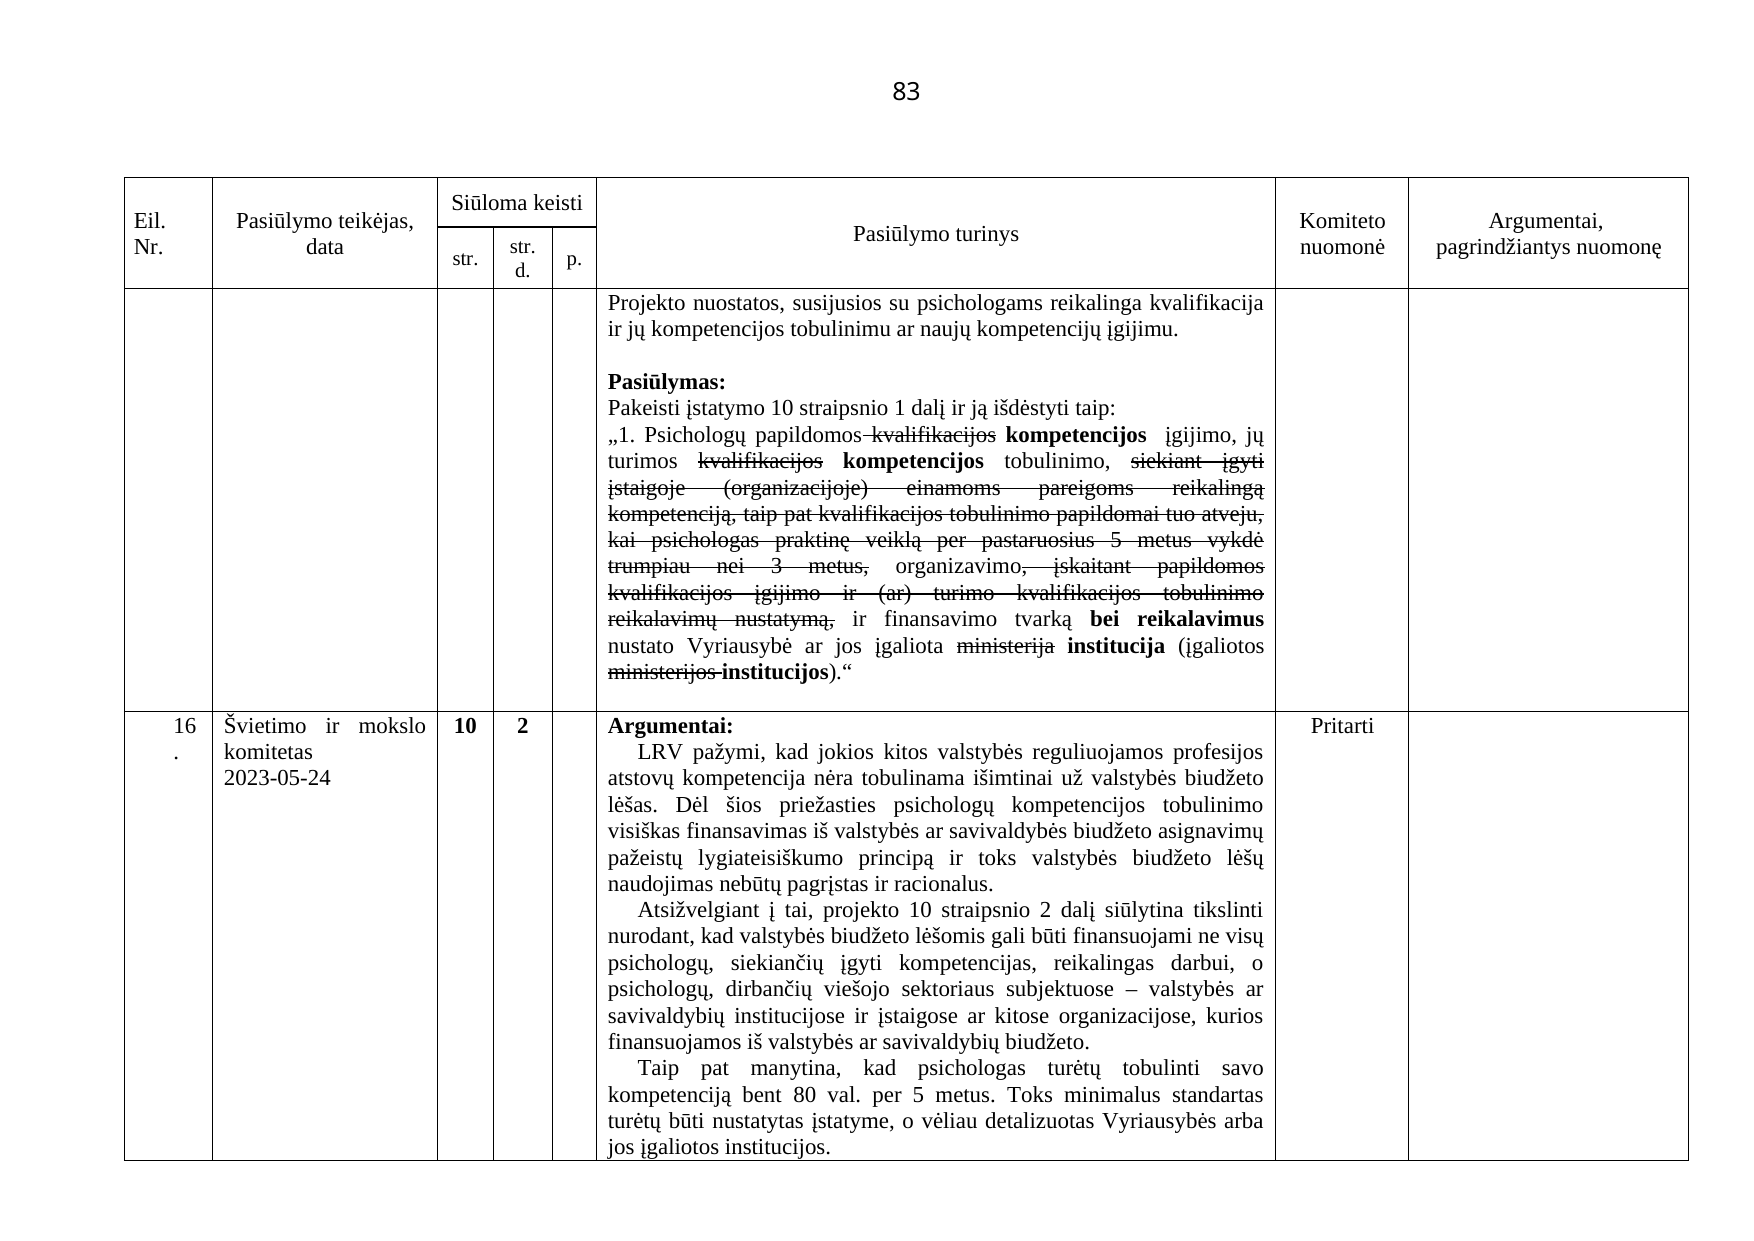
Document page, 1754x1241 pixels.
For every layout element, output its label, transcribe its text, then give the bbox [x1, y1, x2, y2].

table_header Komiteto nuomonė [1276, 178, 1408, 288]
table_cell [553, 712, 596, 1160]
table_cell [494, 289, 552, 711]
table_cell Argumentai: LRV pažymi, kad jokios kitos valstybės reguliuojamos profesijos atstovų kompetencija nėra tobulinama išimtinai už valstybės biudžeto lėšas. Dėl šios priežasties psichologų kompetencijos tobulinimo visiškas finansavimas iš valstybės ar savivaldybės biudžeto asignavimų pažeistų lygiateisiškumo principą ir toks valstybės biudžeto lėšų naudojimas nebūtų pagrįstas ir racionalus. Atsižvelgiant į tai, projekto 10 straipsnio 2 dalį siūlytina tikslinti nurodant, kad valstybės biudžeto lėšomis gali būti finansuojami ne visų psichologų, siekiančių įgyti kompetencijas, reikalingas darbui, o psichologų, dirbančių viešojo sektoriaus subjektuose – valstybės ar savivaldybių institucijose ir įstaigose ar kitose organizacijose, kurios finansuojamos iš valstybės ar savivaldybių biudžeto. Taip pat manytina, kad psichologas turėtų tobulinti savo kompetenciją bent 80 val. per 5 metus. Toks minimalus standartas turėtų būti nustatytas įstatyme, o vėliau detalizuotas Vyriausybės arba jos įgaliotos institucijos. [597, 712, 1275, 1160]
table_cell [1409, 289, 1688, 711]
table_cell Projekto nuostatos, susijusios su psichologams reikalinga kvalifikacija ir jų kompetencijos tobulinimu ar naujų kompetencijų įgijimu. Pasiūlymas: Pakeisti įstatymo 10 straipsnio 1 dalį ir ją išdėstyti taip: „1. Psichologų papildomos kvalifikacijos kompetencijos įgijimo, jų turimos kvalifikacijos kompetencijos tobulinimo, siekiant įgyti įstaigoje (organizacijoje) einamoms pareigoms reikalingą kompetenciją, taip pat kvalifikacijos tobulinimo papildomai tuo atveju, kai psichologas praktinę veiklą per pastaruosius 5 metus vykdė trumpiau nei 3 metus, organizavimo, įskaitant papildomos kvalifikacijos įgijimo ir (ar) turimo kvalifikacijos tobulinimo reikalavimų nustatymą, ir finansavimo tvarką bei reikalavimus nustato Vyriausybė ar jos įgaliota ministerija institucija (įgaliotos ministerijos institucijos).“ [597, 289, 1275, 711]
table_cell Pritarti [1276, 712, 1408, 1160]
table_cell [1409, 712, 1688, 1160]
table_cell p. [553, 228, 596, 288]
table_cell str. d. [494, 228, 552, 288]
table_cell Švietimo ir mokslo komitetas 2023-05-24 [213, 712, 437, 1160]
table_header Pasiūlymo turinys [597, 178, 1275, 288]
table_cell [125, 289, 212, 711]
table_cell 2 [494, 712, 552, 1160]
table_cell [438, 289, 493, 711]
table_cell [125, 712, 212, 1160]
table_cell [213, 289, 437, 711]
table_cell [553, 289, 596, 711]
table_header Eil. Nr. [125, 178, 212, 288]
table_cell [1276, 289, 1408, 711]
table_header Siūloma keisti [438, 178, 596, 226]
table_cell 10 [438, 712, 493, 1160]
table_cell str. [438, 228, 493, 288]
table_header Argumentai, pagrindžiantys nuomonę [1409, 178, 1688, 288]
table_header Pasiūlymo teikėjas, data [213, 178, 437, 288]
